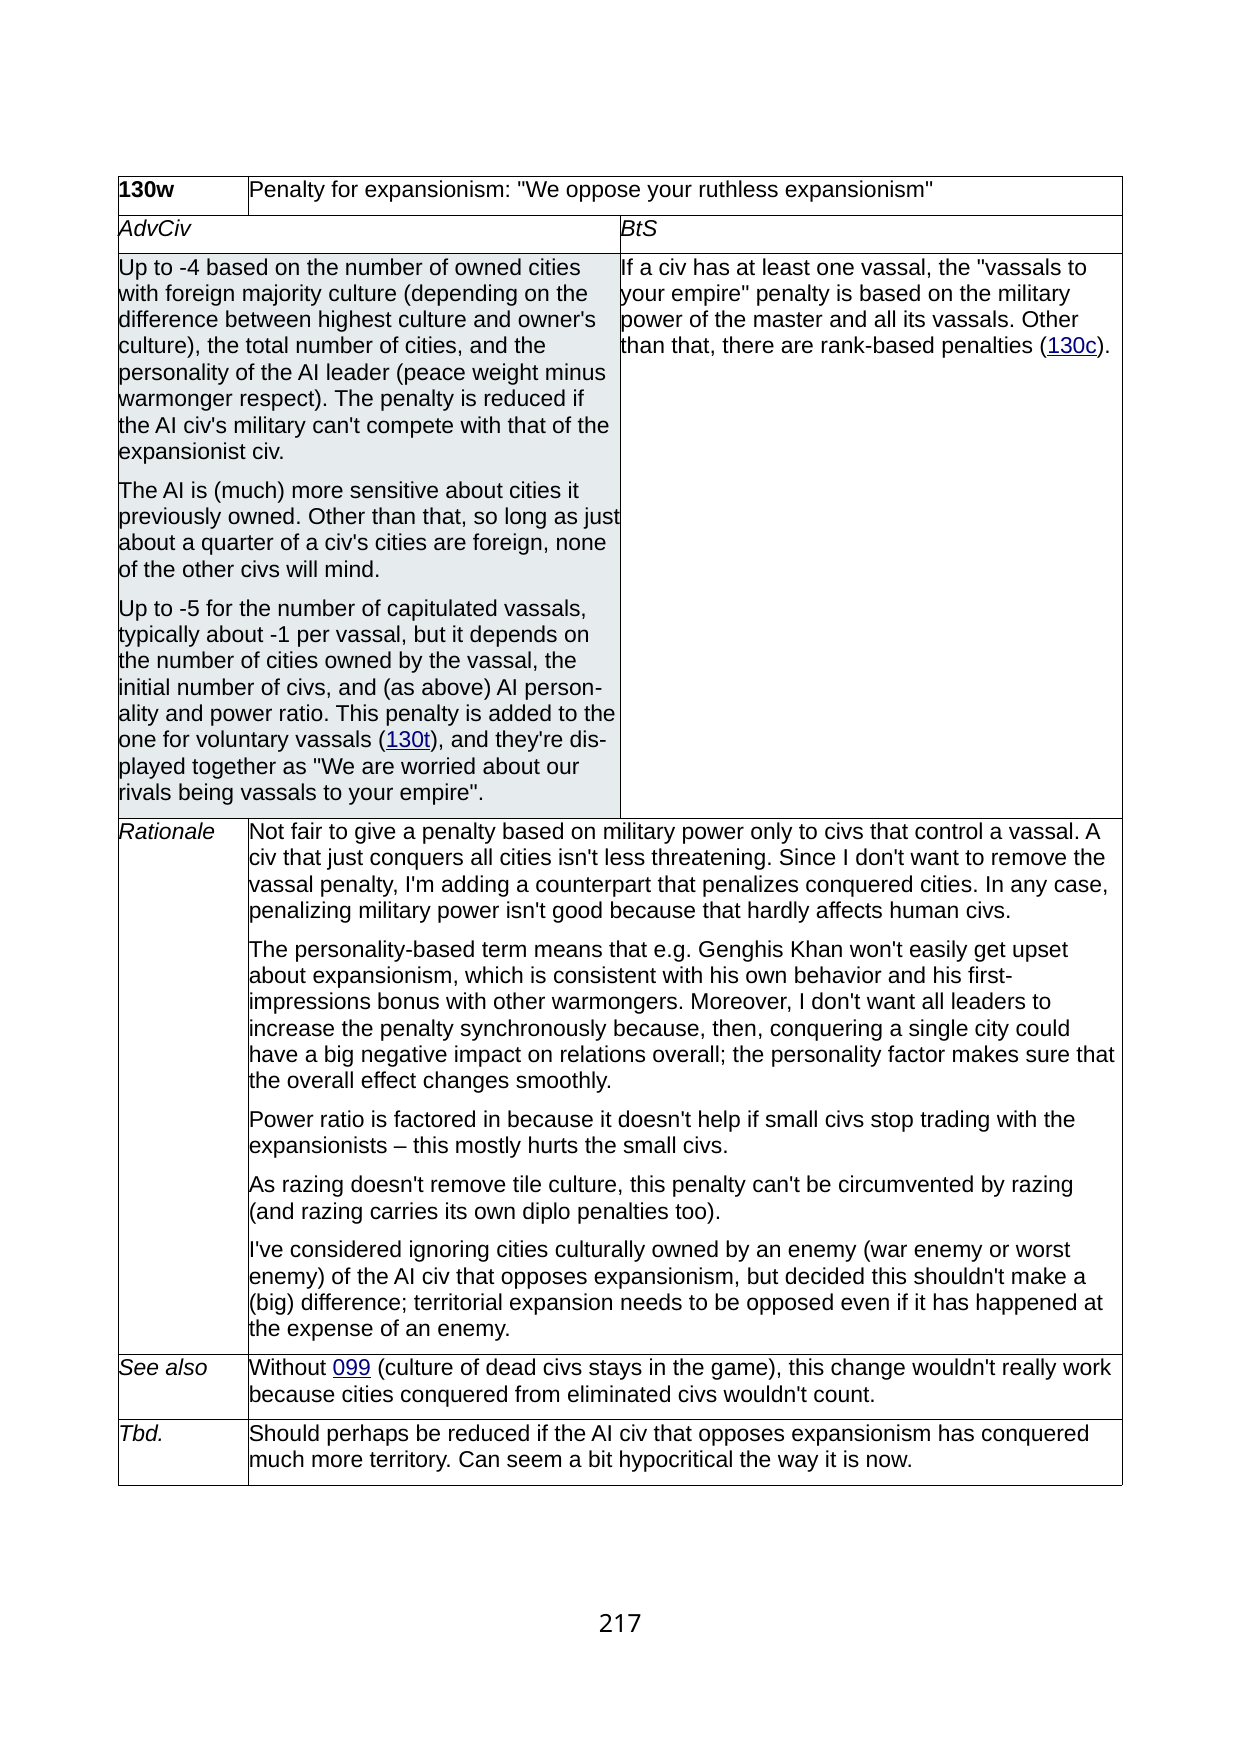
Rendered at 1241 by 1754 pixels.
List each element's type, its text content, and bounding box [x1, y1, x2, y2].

table_cell Up to -4 based on the number of owned cities with foreign majority culture (depending on the difference between highest culture and owner's culture), the total number of cities, and the personality of the AI leader (peace weight minus warmonger respect). The penalty is reduced if the AI civ's military can't compete with that of the expansionist civ. The AI is (much) more sensitive about cities it previously owned. Other than that, so long as just about a quarter of a civ's cities are foreign, none of the other civs will mind. Up to -5 for the number of capitulated vassals, typically about -1 per vassal, but it depends on the number of cities owned by the vassal, the initial number of civs, and (as above) AI person­ality and power ratio. This penalty is added to the one for voluntary vassals (130t), and they're dis­played together as "We are worried about our rivals being vassals to your empire". [119, 254, 620, 818]
table_cell Without 099 (culture of dead civs stays in the game), this change wouldn't really work because cities conquered from eliminated civs wouldn't count. [249, 1355, 1122, 1419]
table_cell See also [119, 1355, 248, 1419]
table_cell AdvCiv [119, 216, 620, 253]
table_cell Not fair to give a penalty based on military power only to civs that control a vassal. A civ that just conquers all cities isn't less threatening. Since I don't want to remove the vassal penalty, I'm adding a counterpart that penalizes conquered cities. In any case, penalizing military power isn't good because that hardly affects human civs. The personality-based term means that e.g. Genghis Khan won't easily get upset about expansionism, which is consistent with his own behavior and his first-impressions bonus with other warmongers. Moreover, I don't want all leaders to increase the penalty synchronously because, then, conquering a single city could have a big negative impact on relations overall; the personality factor makes sure that the overall effect changes smoothly. Power ratio is factored in because it doesn't help if small civs stop trading with the expansionists – this mostly hurts the small civs. As razing doesn't remove tile culture, this penalty can't be circumvented by razing (and razing carries its own diplo penalties too). I've considered ignoring cities culturally owned by an enemy (war enemy or worst enemy) of the AI civ that opposes expansionism, but decided this shouldn't make a (big) difference; territorial expansion needs to be opposed even if it has happened at the expense of an enemy. [249, 819, 1122, 1354]
table_cell Rationale [119, 819, 248, 1354]
table_header 130w [119, 177, 248, 214]
table_cell If a civ has at least one vassal, the "vassals to your empire" penalty is based on the military power of the master and all its vassals. Other than that, there are rank-based penalties (130c). [621, 254, 1122, 818]
table_cell Tbd. [119, 1420, 248, 1484]
table_cell BtS [621, 216, 1122, 253]
table_header Penalty for expansionism: "We oppose your ruthless expansionism" [249, 177, 1122, 214]
table_cell Should perhaps be reduced if the AI civ that opposes expansionism has conquered much more territory. Can seem a bit hypocritical the way it is now. [249, 1420, 1122, 1484]
